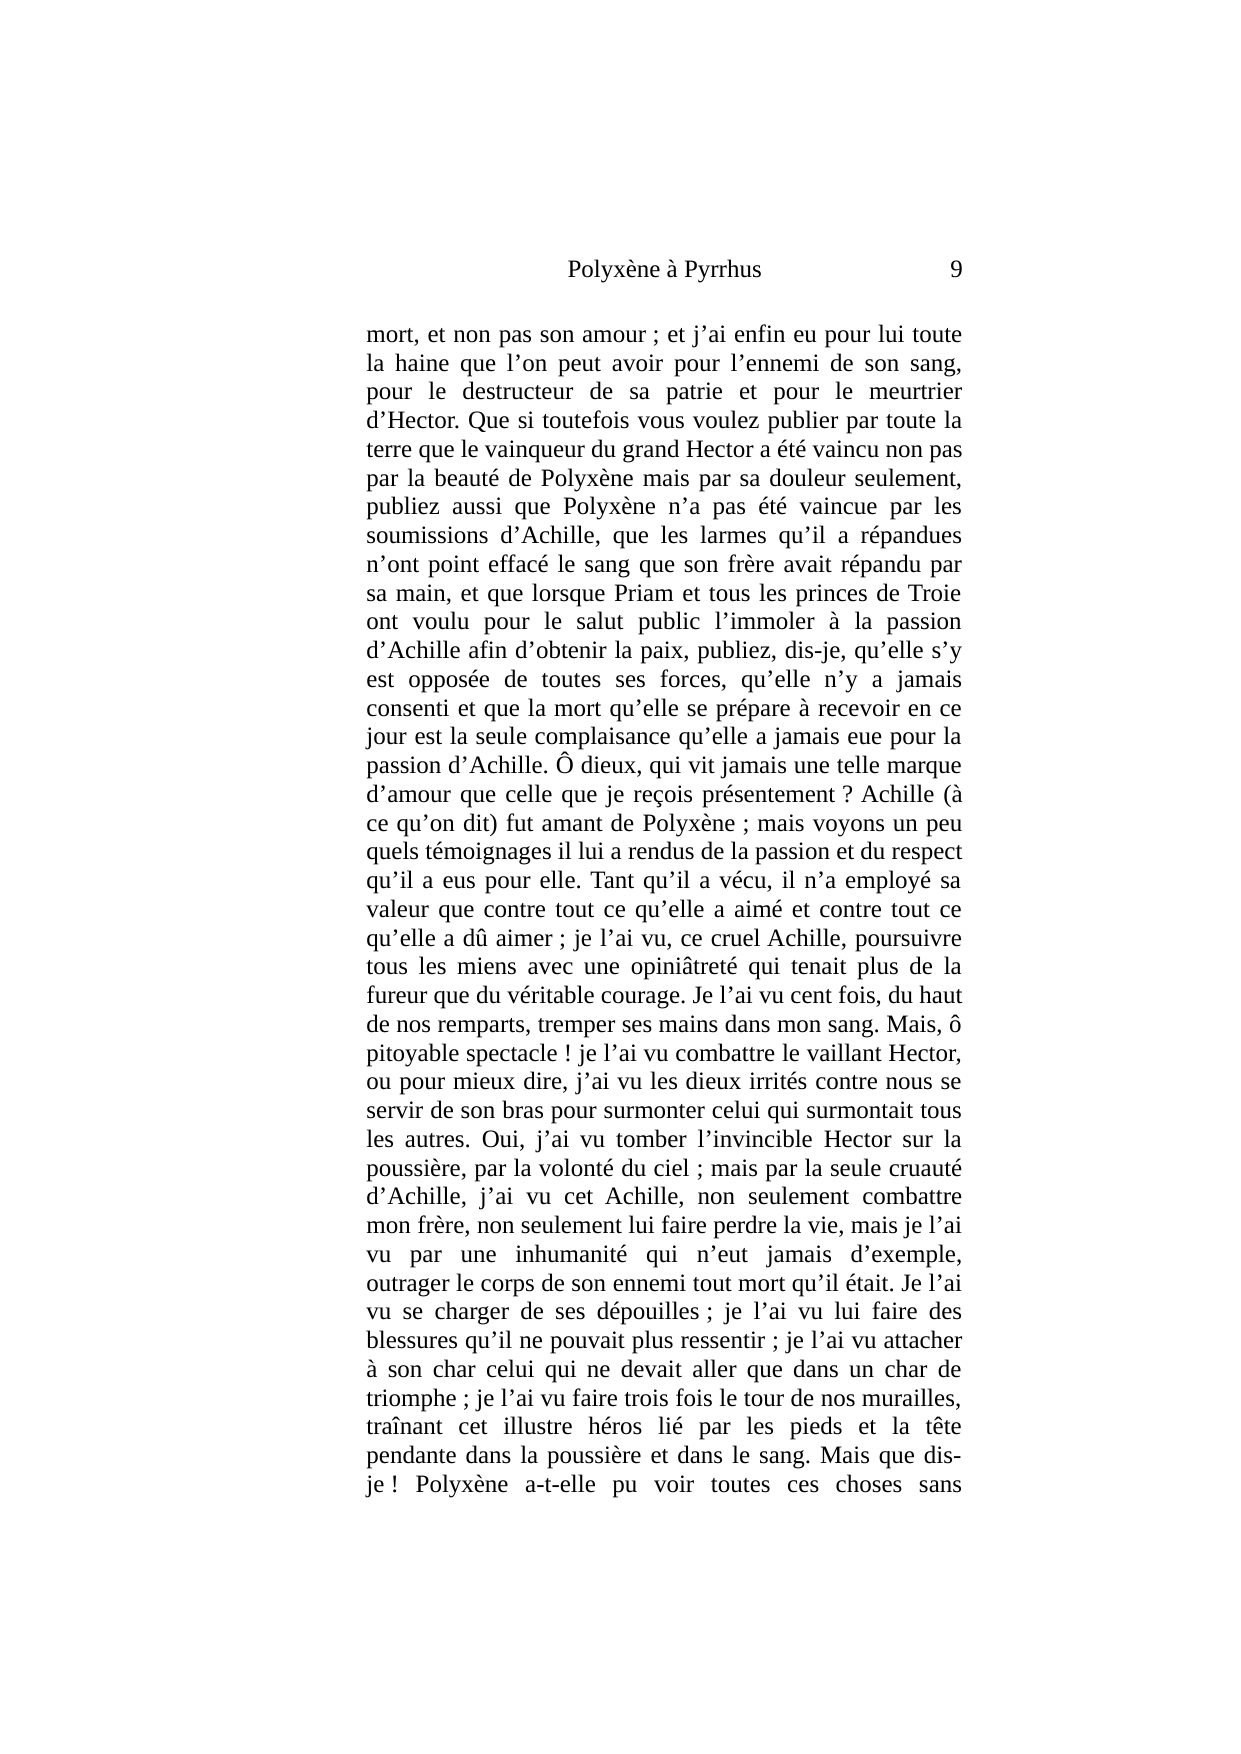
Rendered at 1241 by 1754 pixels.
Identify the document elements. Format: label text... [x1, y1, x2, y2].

text mort, et non pas son amour ; et j’ai enfin eu pour lui toute la haine que l’on peut avoir pour l’ennemi de son sang, pour le destructeur de sa patrie et pour le meurtrier d’Hector. Que si toutefois vous voulez publier par toute la terre que le vainqueur du grand Hector a été vaincu non pas par la beauté de Polyxène mais par sa douleur seulement, publiez aussi que Polyxène n’a pas été vaincue par les soumissions d’Achille, que les larmes qu’il a répandues n’ont point effacé le sang que son frère avait répandu par sa main, et que lorsque Priam et tous les princes de Troie ont voulu pour le salut public l’immoler à la passion d’Achille afin d’obtenir la paix, publiez, dis-je, qu’elle s’y est opposée de toutes ses forces, qu’elle n’y a jamais consenti et que la mort qu’elle se prépare à recevoir en ce jour est la seule complaisance qu’elle a jamais eue pour la passion d’Achille. Ô dieux, qui vit jamais une telle marque d’amour que celle que je reçois présentement ? Achille (à ce qu’on dit) fut amant de Polyxène ; mais voyons un peu quels témoignages il lui a rendus de la passion et du respect qu’il a eus pour elle. Tant qu’il a vécu, il n’a employé sa valeur que contre tout ce qu’elle a aimé et contre tout ce qu’elle a dû aimer ; je l’ai vu, ce cruel Achille, poursuivre tous les miens avec une opiniâtreté qui tenait plus de la fureur que du véritable courage. Je l’ai vu cent fois, du haut de nos remparts, tremper ses mains dans mon sang. Mais, ô pitoyable spectacle ! je l’ai vu combattre le vaillant Hector, ou pour mieux dire, j’ai vu les dieux irrités contre nous se servir de son bras pour surmonter celui qui surmontait tous les autres. Oui, j’ai vu tomber l’invincible Hector sur la poussière, par la volonté du ciel ; mais par la seule cruauté d’Achille, j’ai vu cet Achille, non seulement combattre mon frère, non seulement lui faire perdre la vie, mais je l’ai vu par une inhumanité qui n’eut jamais d’exemple, outrager le corps de son ennemi tout mort qu’il était. Je l’ai vu se charger de ses dépouilles ; je l’ai vu lui faire des blessures qu’il ne pouvait plus ressentir ; je l’ai vu attacher à son char celui qui ne devait aller que dans un char de triomphe ; je l’ai vu faire trois fois le tour de nos murailles, traînant cet illustre héros lié par les pieds et la tête pendante dans la poussière et dans le sang. Mais que dis-je ! Polyxène a-t-elle pu voir toutes ces choses sans [366, 319, 963, 1498]
